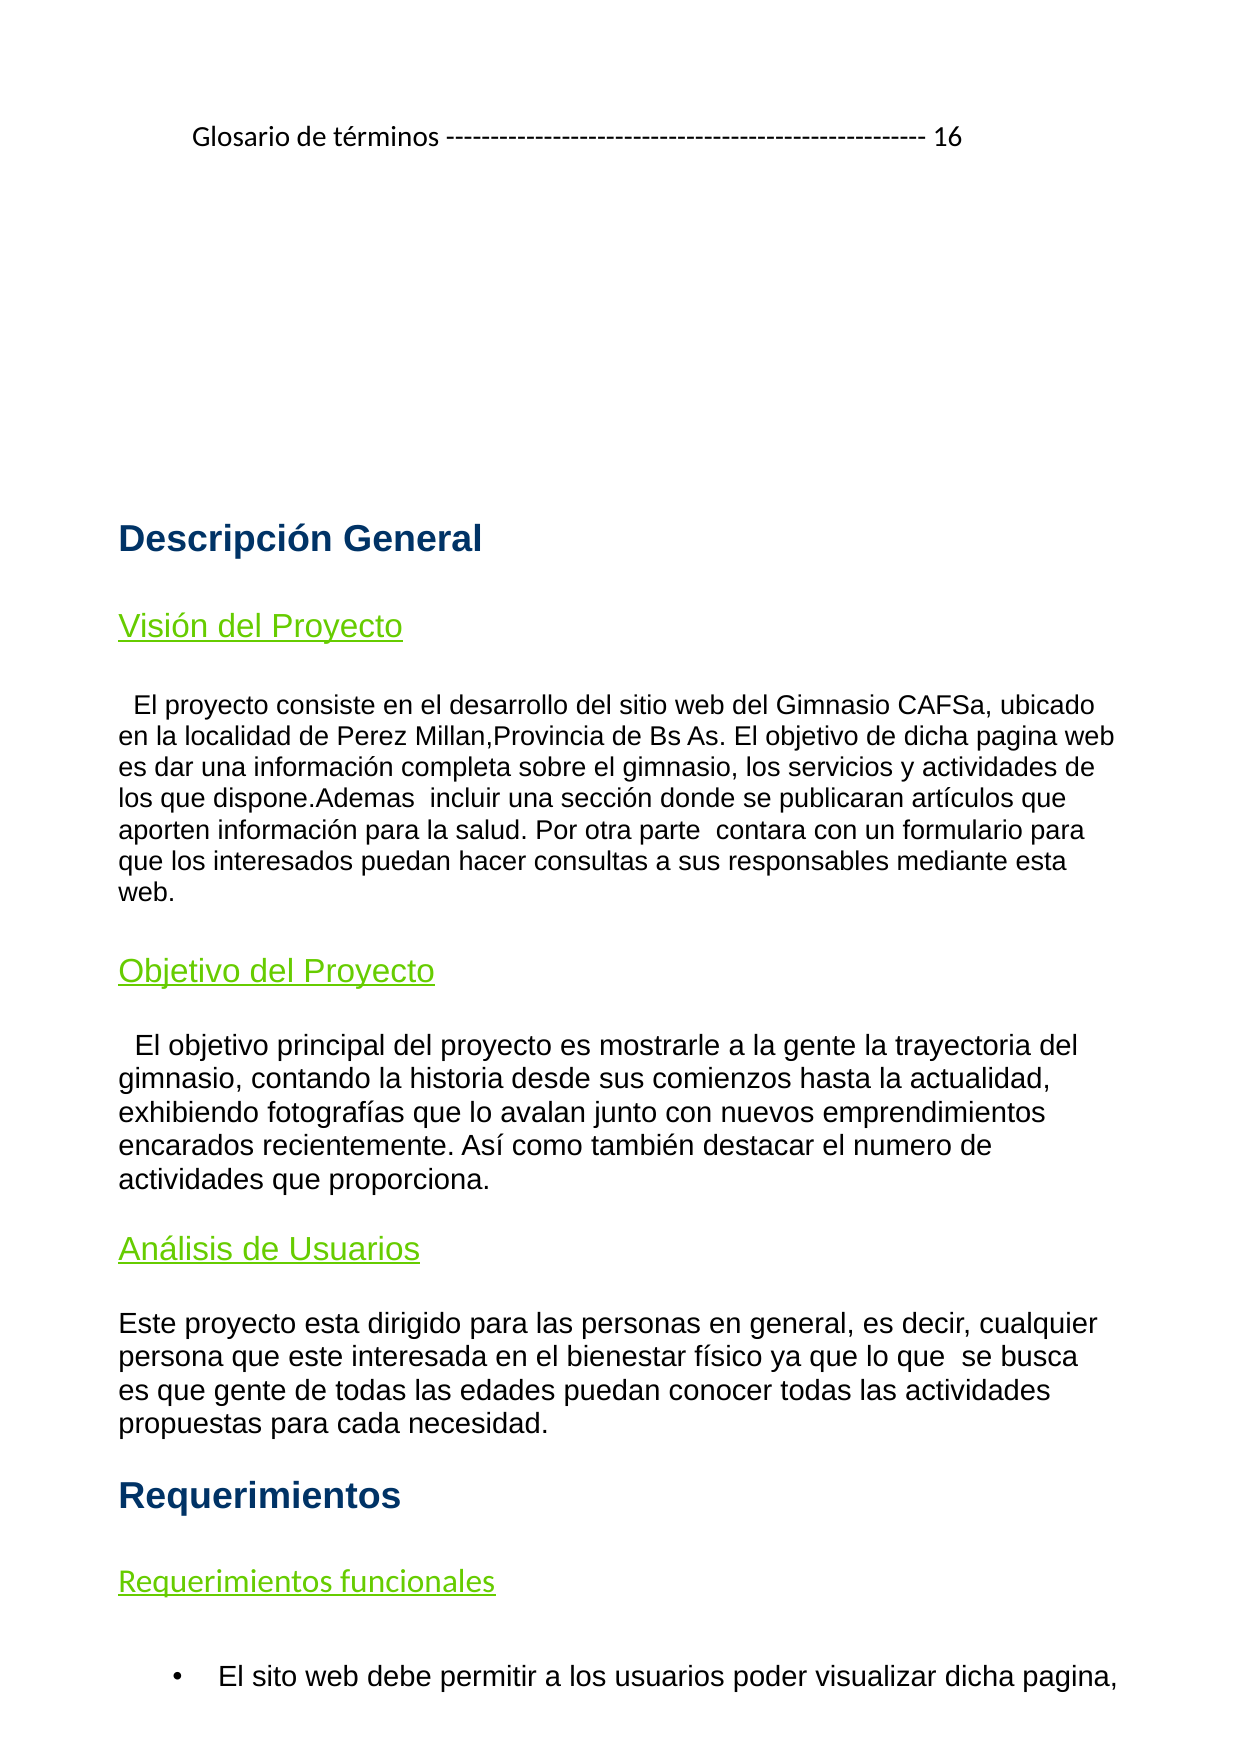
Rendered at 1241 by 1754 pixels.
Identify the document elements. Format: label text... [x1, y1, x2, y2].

text Este proyecto esta dirigido para las personas en general, es decir, cualquier persona que este interesada en el bienestar físico ya que lo que se busca es que gente de todas las edades puedan conocer todas las actividades propuestas para cada necesidad. [118, 1306, 1122, 1440]
text El objetivo principal del proyecto es mostrarle a la gente la trayectoria del gimnasio, contando la historia desde sus comienzos hasta la actualidad, exhibiendo fotografías que lo avalan junto con nuevos emprendimientos encarados recientemente. Así como también destacar el numero de actividades que proporciona. [118, 1027, 1122, 1195]
text Visión del Proyecto [118, 602, 1122, 646]
text Objetivo del Proyecto [118, 951, 1122, 989]
text Requerimientos [118, 1473, 1122, 1516]
text Análisis de Usuarios [118, 1229, 1122, 1267]
text Requerimientos funcionales [118, 1559, 1122, 1600]
list Glosario de términos ------------------------------------------------------ 16 [162, 118, 1122, 154]
text El proyecto consiste en el desarrollo del sitio web del Gimnasio CAFSa, ubicado en la localidad de Perez Millan,Provincia de Bs As. El objetivo de dicha pagina web es dar una información completa sobre el gimnasio, los servicios y actividades de los que dispone.Ademas incluir una sección donde se publicaran artículos que aporten información para la salud. Por otra parte contara con un formulario para que los interesados puedan hacer consultas a sus responsables mediante esta web. [118, 689, 1122, 907]
list El sito web debe permitir a los usuarios poder visualizar dicha pagina, [172, 1659, 1122, 1693]
text Descripción General [118, 516, 1122, 559]
